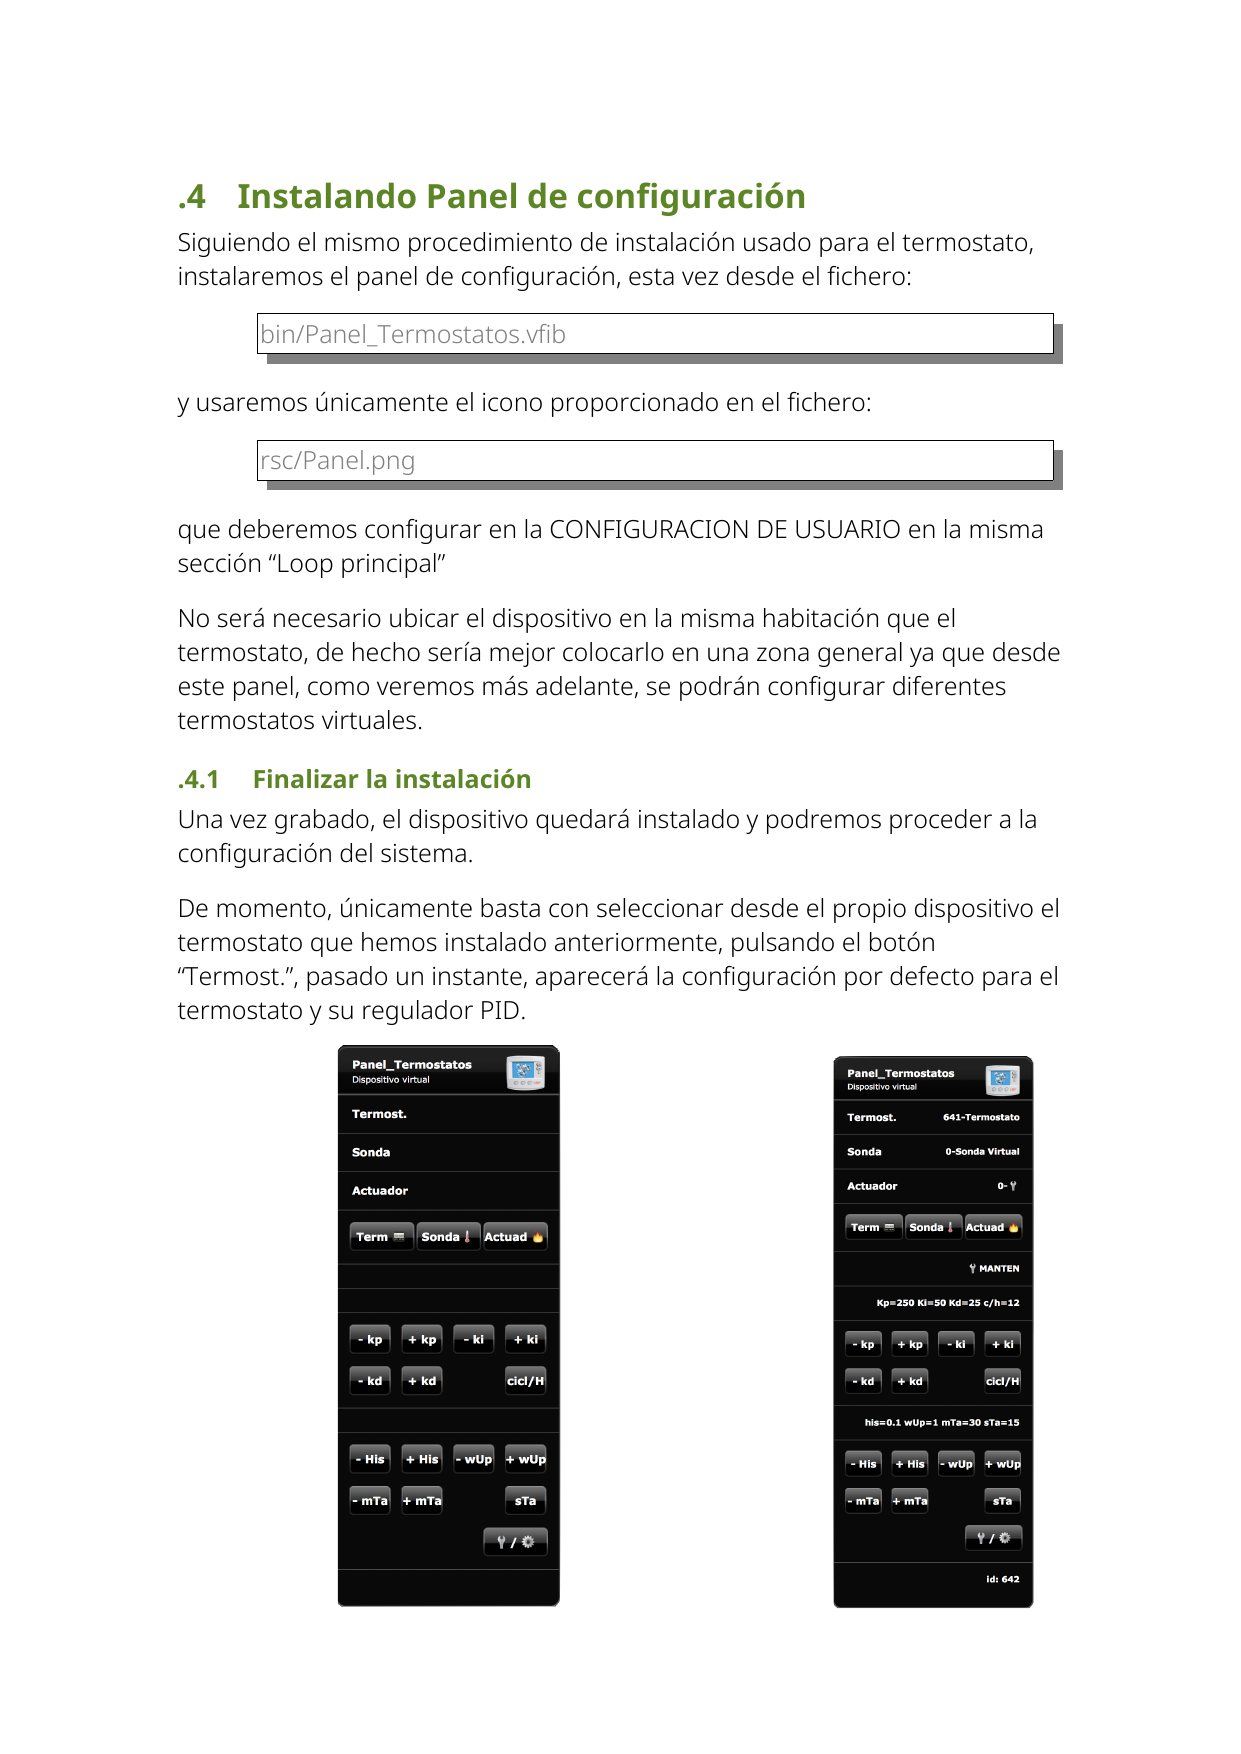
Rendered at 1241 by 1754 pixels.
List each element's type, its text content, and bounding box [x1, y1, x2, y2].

picture [337, 1045, 561, 1608]
subtitle Instalando Panel de configuración [177, 173, 1063, 218]
picture [829, 1055, 1035, 1611]
text y usaremos únicamente el icono proporcionado en el fichero: [177, 385, 1063, 419]
text Una vez grabado, el dispositivo quedará instalado y podremos proceder a la configuración del sistema. [177, 802, 1063, 870]
text De momento, únicamente basta con seleccionar desde el propio dispositivo el termostato que hemos instalado anteriormente, pulsando el botón “Termost.”, pasado un instante, aparecerá la configuración por defecto para el termostato y su regulador PID. [177, 891, 1063, 1027]
text rsc/Panel.png [258, 441, 1052, 480]
text bin/Panel_Termostatos.vfib [258, 314, 1052, 353]
text Siguiendo el mismo procedimiento de instalación usado para el termostato, instalaremos el panel de configuración, esta vez desde el fichero: [177, 224, 1063, 292]
text No será necesario ubicar el dispositivo en la misma habitación que el termostato, de hecho sería mejor colocarlo en una zona general ya que desde este panel, como veremos más adelante, se podrán configurar diferentes termostatos virtuales. [177, 600, 1063, 736]
subtitle Finalizar la instalación [177, 761, 1063, 796]
text que deberemos configurar en la CONFIGURACION DE USUARIO en la misma sección “Loop principal” [177, 511, 1063, 579]
